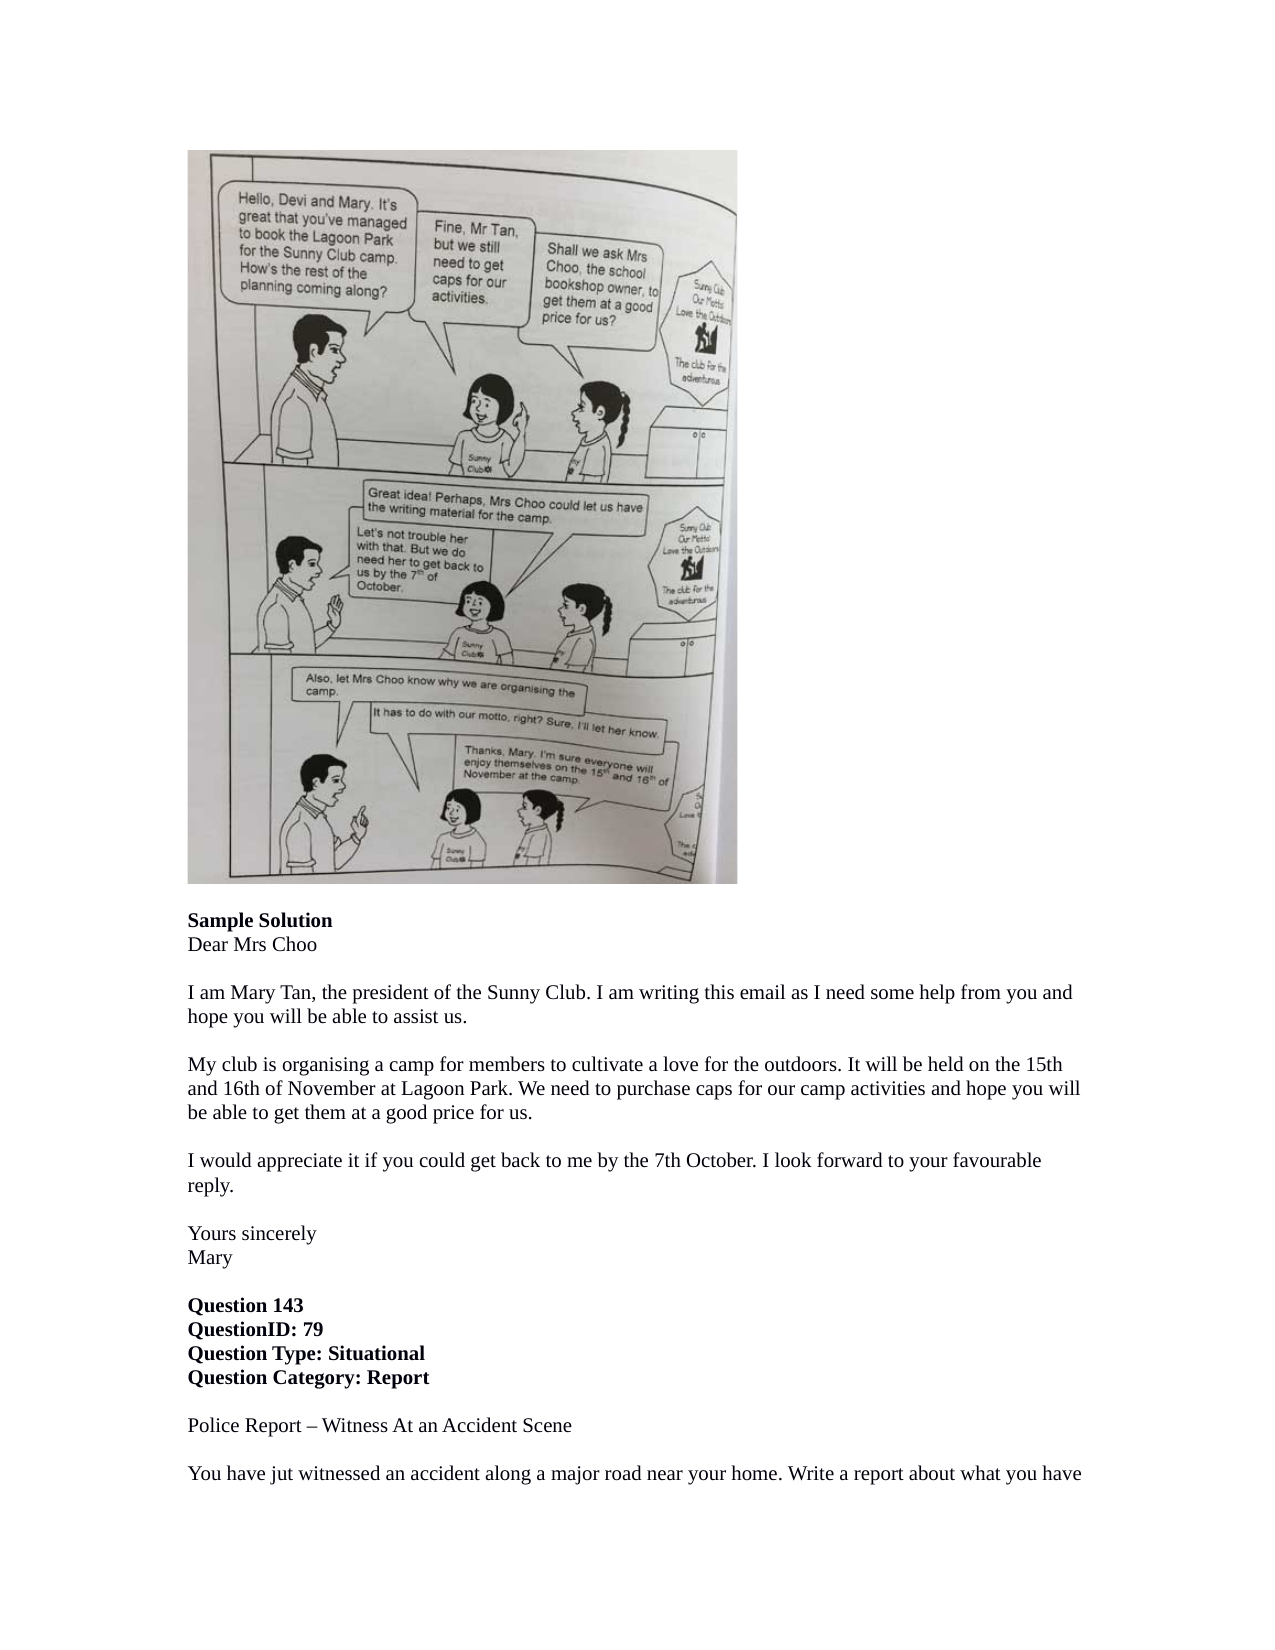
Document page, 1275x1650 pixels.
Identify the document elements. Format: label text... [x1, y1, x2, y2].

text Yours sincerely [187, 1221, 1087, 1245]
text Dear Mrs Choo [187, 932, 1087, 956]
text You have jut witnessed an accident along a major road near your home. Write a report about what you have [187, 1461, 1087, 1485]
text Question 143 [187, 1293, 1087, 1317]
text Mary [187, 1245, 1087, 1269]
text Question Category: Report [187, 1365, 1087, 1389]
text QuestionID: 79 [187, 1317, 1087, 1341]
text My club is organising a camp for members to cultivate a love for the outdoors. It will be held on the 15th and 16th of November at Lagoon Park. We need to purchase caps for our camp activities and hope you will be able to get them at a good price for us. [187, 1052, 1087, 1124]
text Question Type: Situational [187, 1341, 1087, 1365]
text Police Report – Witness At an Accident Scene [187, 1413, 1087, 1437]
text I am Mary Tan, the president of the Sunny Club. I am writing this email as I need some help from you and hope you will be able to assist us. [187, 980, 1087, 1028]
text Sample Solution [187, 908, 1087, 932]
picture [187, 150, 738, 884]
text I would appreciate it if you could get back to me by the 7th October. I look forward to your favourable reply. [187, 1148, 1087, 1197]
